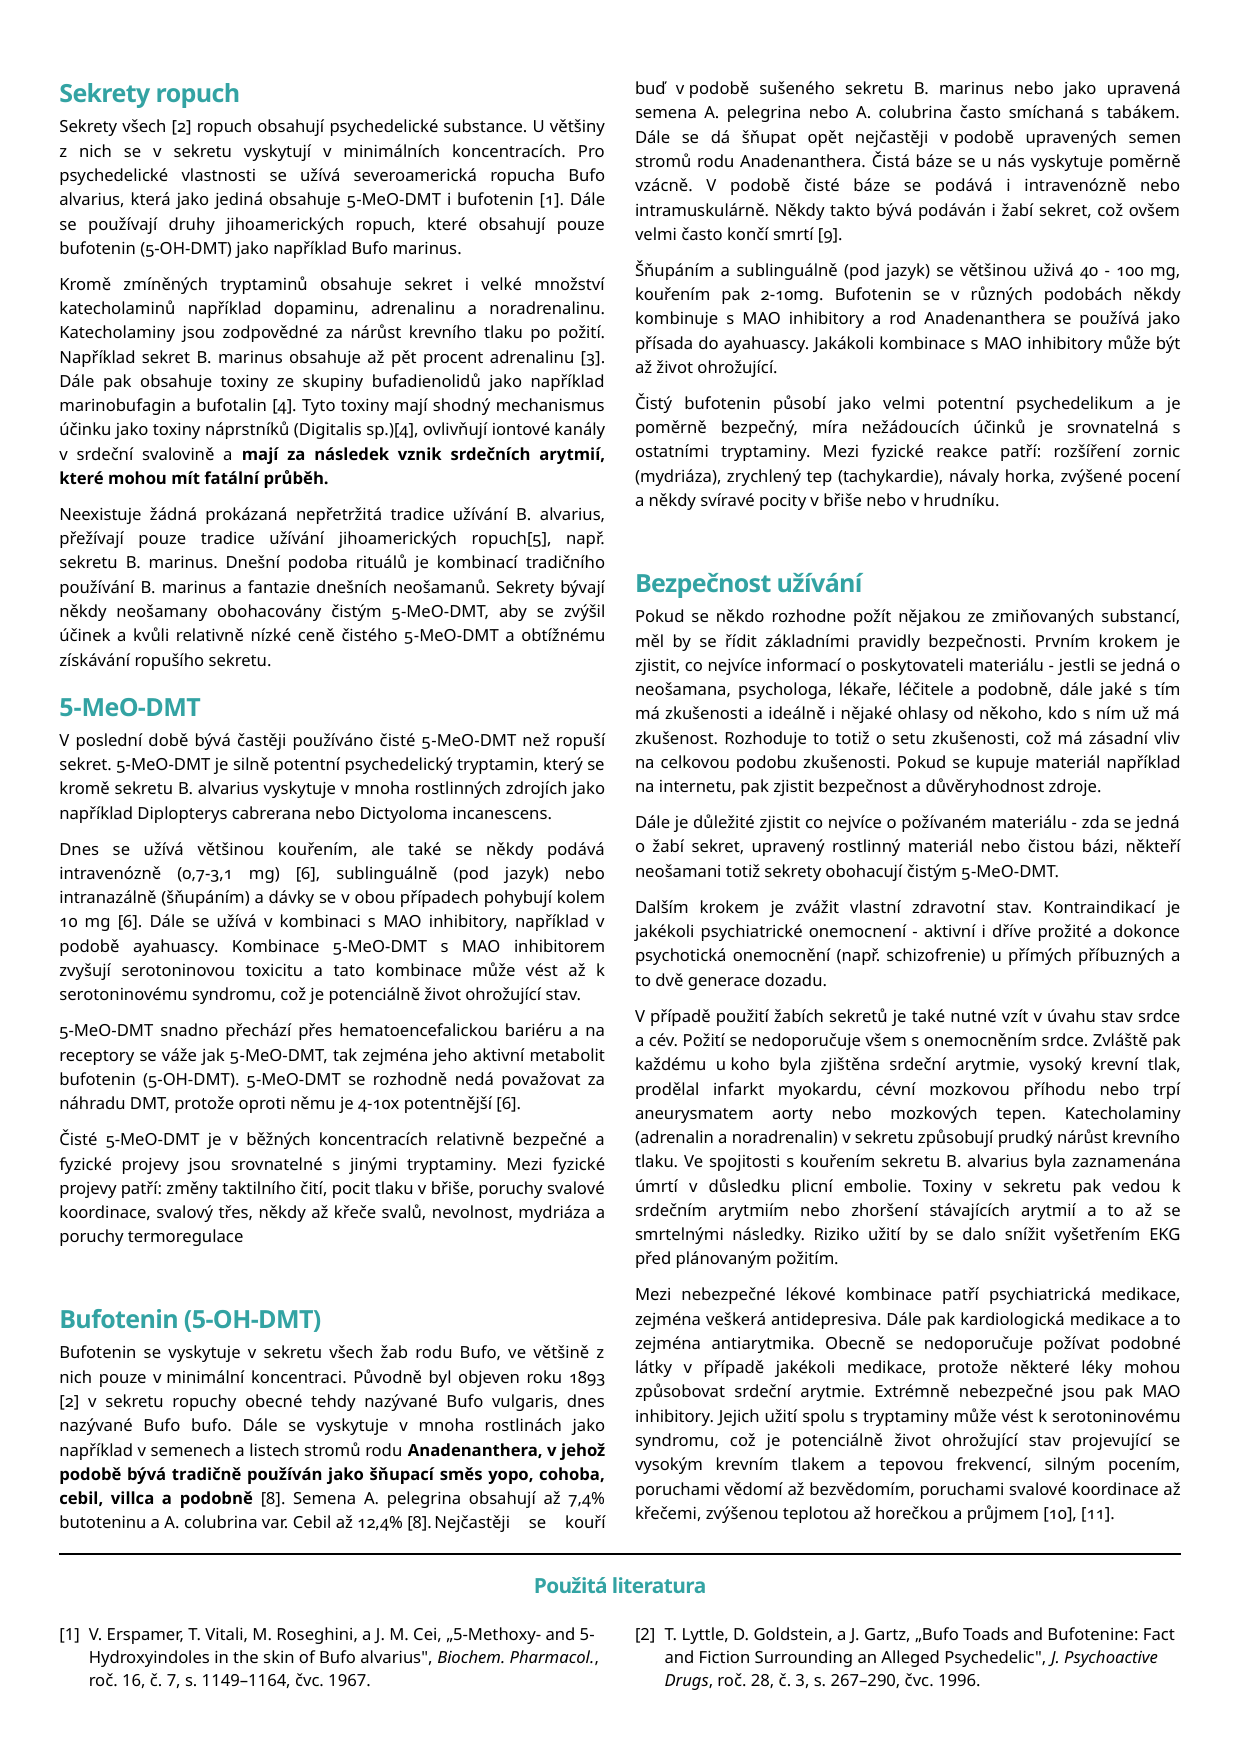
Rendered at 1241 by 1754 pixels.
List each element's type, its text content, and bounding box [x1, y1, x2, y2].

text Dnes se užívá většinou kouřením, ale také se někdy podává intravenózně (0,7-3,1 mg) [6], sublinguálně (pod jazyk) nebo intranazálně (šňupáním) a dávky se v obou případech pohybují kolem 10 mg [6]. Dále se užívá v kombinaci s MAO inhibitory, například v podobě ayahuascy. Kombinace 5‑MeO-DMT s MAO inhibitorem zvyšují serotoninovou toxicitu a tato kombinace může vést až k serotoninovému syndromu, což je potenciálně život ohrožující stav. [59, 837, 605, 1006]
text Bufotenin se vyskytuje v sekretu všech žab rodu Bufo, ve většině z nich pouze v minimální koncentraci. Původně byl objeven roku 1893 [2] v sekretu ropuchy obecné tehdy nazývané Bufo vulgaris, dnes nazývané Bufo bufo. Dále se vyskytuje v mnoha rostlinách jako například v semenech a listech stromů rodu Anade­nan­thera, v jehož podobě bývá tradičně používán jako šňupací směs yopo, cohoba, cebil, villca a podobně [8]. Semena A. pelegrina obsahují až 7,4% butoteninu a A. colubrina var. Cebil až 12,4% [8]. Nejčastěji se kouří [59, 1341, 605, 1534]
text Šňupáním a sublinguálně (pod jazyk) se většinou uživá 40 - 100 mg, kouřením pak 2-10mg. Bufotenin se v různých podobách někdy kombinuje s MAO inhibitory a rod Anadenanthera se používá jako přísada do ayahuascy. Jakákoli kombinace s MAO inhibitory může být až život ohrožující. [635, 258, 1181, 378]
text Dále je důležité zjistit co nejvíce o požívaném materiálu - zda se jedná o žabí sekret, upravený rostlinný materiál nebo čistou bázi, někteří neošamani totiž sekrety obohacují čistým 5‑MeO-DMT. [635, 811, 1181, 882]
text buď v podobě sušeného sekretu B. marinus nebo jako upravená semena A. pelegrina nebo A. colubrina často smíchaná s tabákem. Dále se dá šňupat opět nejčastěji v podobě upravených semen stromů rodu Anadenanthera. Čistá báze se u nás vyskytuje poměrně vzácně. V podobě čisté báze se podává i intravenózně nebo intramuskulárně. Někdy takto bývá podáván i žabí sekret, což ovšem velmi často končí smrtí [9]. [635, 77, 1181, 245]
text Kromě zmíněných tryptaminů obsahuje sekret i velké množství katecholaminů například dopaminu, adrenalinu a noradrenalinu. Katecholaminy jsou zodpovědné za nárůst krevního tlaku po požití. Například sekret B. marinus obsahuje až pět procent adrenalinu [3]. Dále pak obsahuje toxiny ze skupiny bufadienolidů jako například marinobufagin a bufotalin [4]. Tyto toxiny mají shodný mechanismus účinku jako toxiny náprstníků (Digitalis sp.)[4], ovlivňují iontové kanály v srdeční svalovině a mají za následek vznik srdečních arytmií, které mohou mít fatální průběh. [59, 272, 605, 489]
text V poslední době bývá častěji používáno čisté 5‑MeO-DMT než ropuší sekret. 5‑MeO-DMT je silně potentní psychedelický tryptamin, který se kromě sekretu B. alvarius vyskytuje v mnoha rostlinných zdrojích jako například Diplopterys cabrerana nebo Dictyoloma incanescens. [59, 728, 605, 824]
subtitle 5‑MeO-DMT [59, 690, 605, 722]
text Čisté 5‑MeO-DMT je v běžných koncentracích relativně bezpečné a fyzické projevy jsou srovnatelné s jinými tryptaminy. Mezi fyzické projevy patří: změny taktilního čití, pocit tlaku v břiše, poruchy svalové koordinace, svalový třes, někdy až křeče svalů, nevolnost, mydriáza a poruchy termoregulace [59, 1128, 605, 1248]
text Mezi nebezpečné lékové kombinace patří psychiatrická medikace, zejména veškerá antidepresiva. Dále pak kardiologická medikace a to zejména antiarytmika. Obecně se nedoporučuje požívat podobné látky v případě jakékoli medikace, protože některé léky mohou způsobovat srdeční arytmie. Extrémně nebezpečné jsou pak MAO inhibitory. Jejich užití spolu s tryptaminy může vést k serotoninovému syndromu, což je potenciálně život ohrožující stav projevující se vysokým krevním tlakem a tepovou frekvencí, silným pocením, poruchami vědomí až bezvědomím, poruchami svalové koordinace až křečemi, zvýšenou teplotou až horečkou a průjmem [10], [11]. [635, 1283, 1181, 1524]
text V případě použití žabích sekretů je také nutné vzít v úvahu stav srdce a cév. Požití se nedoporučuje všem s onemocněním srdce. Zvláště pak každému u koho byla zjištěna srdeční arytmie, vysoký krevní tlak, prodělal infarkt myokardu, cévní mozkovou příhodu nebo trpí aneurysmatem aorty nebo mozkových tepen. Katecholaminy (adrenalin a noradrenalin) v sekretu způsobují prudký nárůst krevního tlaku. Ve spojitosti s kouřením sekre­tu B. alvarius byla zaznamenána úmrtí v důsledku plicní embolie. Toxiny v sekretu pak vedou k srdečním arytmiím nebo zhoršení stávajících arytmií a to až se smrtelnými následky. Riziko užití by se dalo snížit vyšetřením EKG před plánovaným požitím. [635, 1004, 1181, 1270]
text Dalším krokem je zvážit vlastní zdravotní stav. Kontraindikací je jakékoli psychiatrické onemocnení - aktivní i dříve prožité a dokonce psychotická onemocnění (např. schizofrenie) u přímých příbuzných a to dvě generace dozadu. [635, 895, 1181, 991]
text Pokud se někdo rozhodne požít nějakou ze zmiňovaných substancí, měl by se řídit základními pravidly bezpečnosti. Prvním krokem je zjistit, co nejvíce informací o poskytovateli materiálu - jestli se jedná o neošamana, psychologa, lékaře, léčitele a podobně, dále jaké s tím má zkušenosti a ideálně i nějaké ohlasy od někoho, kdo s ním už má zkušenost. Rozhoduje to totiž o setu zkušenosti, což má zásadní vliv na celkovou podobu zkušenosti. Pokud se kupuje materiál například na internetu, pak zjistit bezpečnost a důvěryhodnost zdroje. [635, 605, 1181, 797]
text 5‑MeO-DMT snadno přechází přes hematoencefalickou bariéru a na receptory se váže jak 5‑MeO-DMT, tak zejména jeho aktivní metabolit bufotenin (5-OH-DMT). 5‑MeO-DMT se rozhodně nedá považovat za náhradu DMT, protože oproti němu je 4-10x potentnější [6]. [59, 1019, 605, 1114]
text Neexistuje žádná prokázaná nepřetržitá tradice užívání B. alvarius, přežívají pouze tradice užívání jihoamerických ropuch[5], např. sekretu B. marinus. Dnešní podoba rituálů je kombinací tradičního používání B. marinus a fantazie dnešních neošamanů. Sekrety bývají někdy neošamany obohacovány čistým 5‑MeO-DMT, aby se zvýšil účinek a kvůli relativně nízké ceně čistého 5‑MeO-DMT a obtížnému získávání ropušího sekretu. [59, 503, 605, 671]
subtitle Sekrety ropuch [59, 77, 605, 109]
text Čistý bufotenin působí jako velmi potentní psychedelikum a je poměrně bezpečný, míra nežádoucích účinků je srovnatelná s ostatními tryptaminy. Mezi fyzické reakce patří: rozšíření zornic (mydriáza), zrychlený tep (tachykardie), návaly horka, zvýšené pocení a někdy svíravé pocity v břiše nebo v hrudníku. [635, 392, 1181, 511]
text [2] T. Lyttle, D. Goldstein, a J. Gartz, „Bufo Toads and Bufotenine: Fact and Fiction Surrounding an Alleged Psychedelic", J. Psychoactive Drugs, roč. 28, č. 3, s. 267–290, čvc. 1996. [635, 1623, 1181, 1691]
subtitle Bezpečnost užívání [635, 567, 1181, 599]
text Sekrety všech [2] ropuch obsahují psychedelické substance. U většiny z nich se v sekretu vyskytují v minimálních koncentracích. Pro psychedelické vlastnosti se užívá severoamerická ropucha Bufo alvarius, která jako jediná obsahuje 5‑MeO-DMT i bufotenin [1]. Dále se používají druhy jihoamerických ropuch, které obsahují pouze bufotenin (5-OH-DMT) jako například Bufo marinus. [59, 115, 605, 259]
subtitle Bufotenin (5-OH-DMT) [59, 1303, 605, 1335]
subtitle Použitá literatura [59, 1555, 1181, 1617]
text [1] V. Erspamer, T. Vitali, M. Roseghini, a J. M. Cei, „5-Methoxy- and 5-Hydroxyindoles in the skin of Bufo alvarius", Biochem. Pharmacol., roč. 16, č. 7, s. 1149–1164, čvc. 1967. [59, 1623, 605, 1691]
